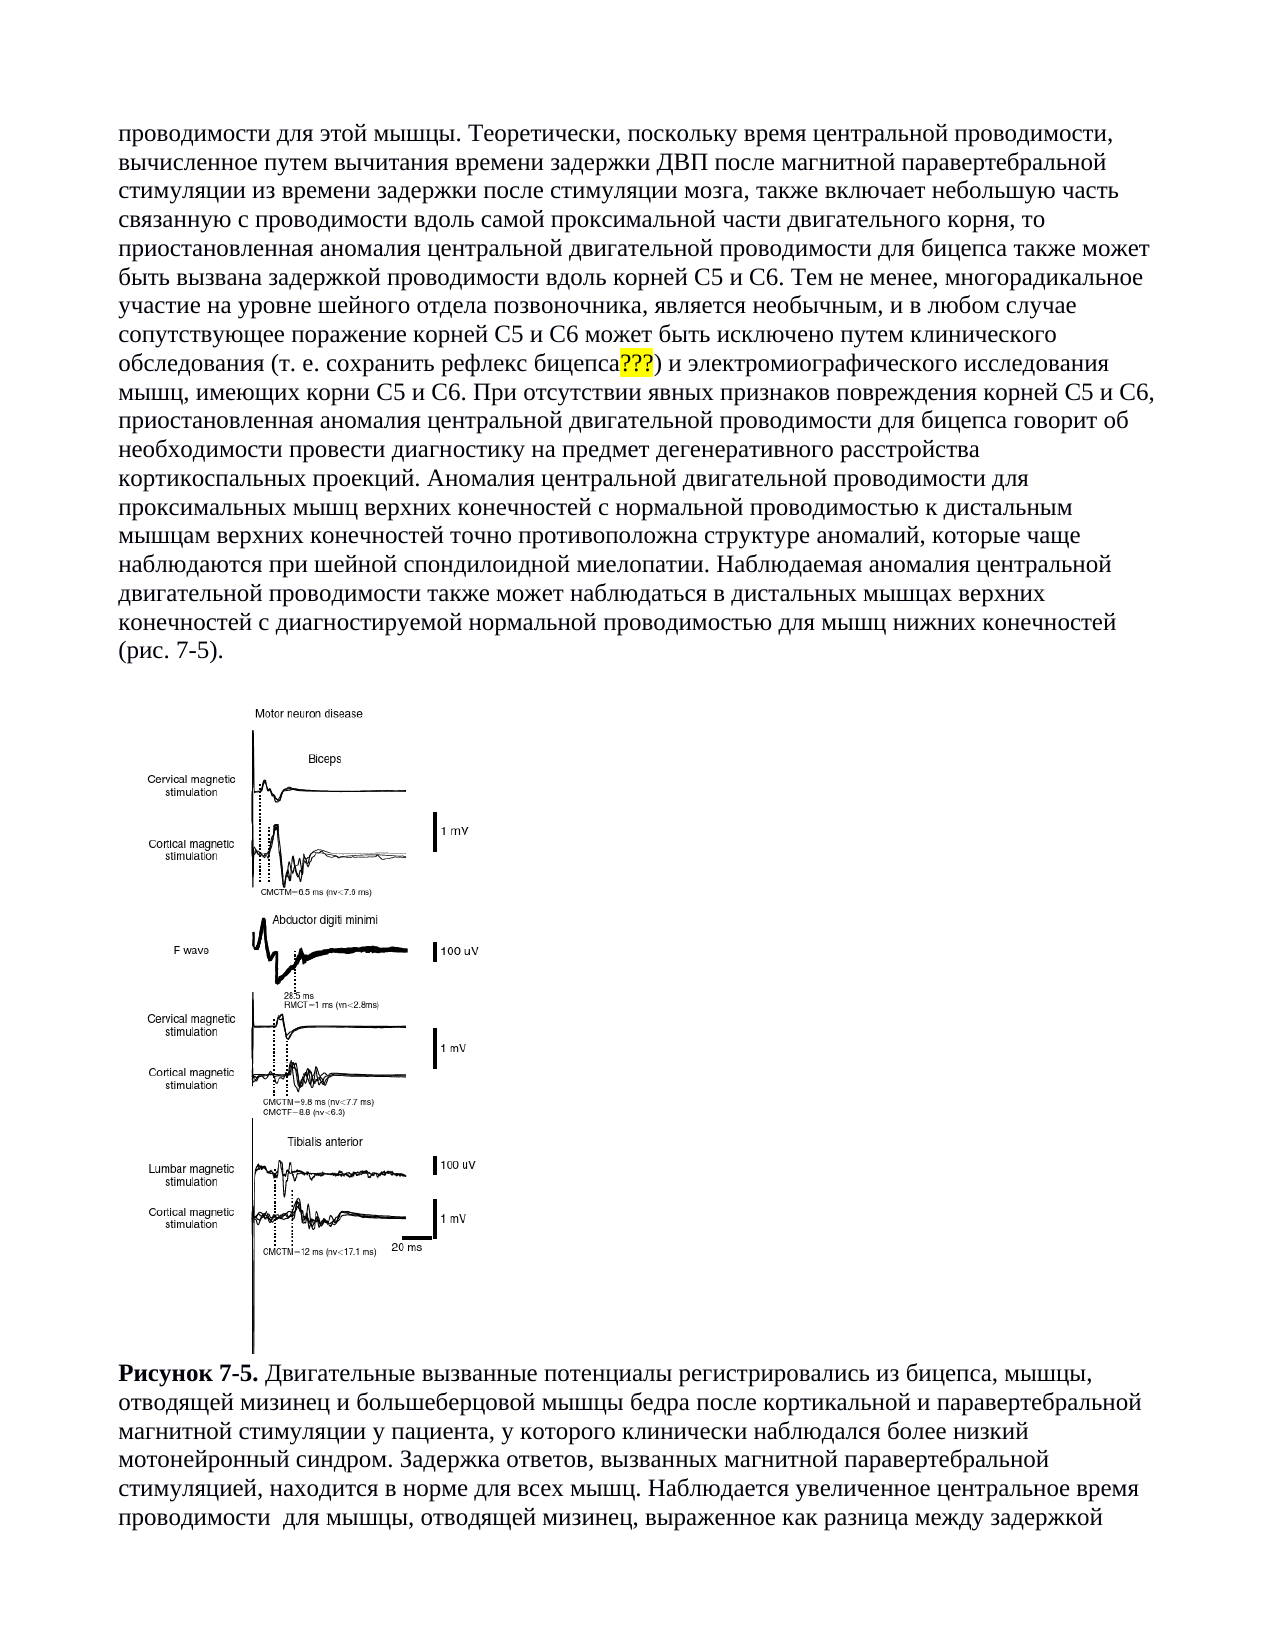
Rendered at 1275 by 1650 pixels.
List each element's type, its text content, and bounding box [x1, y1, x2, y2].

picture [118, 693, 489, 1359]
text Рисунок 7-5. Двигательные вызванные потенциалы регистрировались из бицепса, мышцы, отводящей мизинец и большеберцовой мышцы бедра после кортикальной и паравертебральной магнитной стимуляции у пациента, у которого клинически наблюдался более низкий мотонейронный синдром. Задержка ответов, вызванных магнитной паравертебральной стимуляцией, находится в норме для всех мышц. Наблюдается увеличенное центральное время проводимости для мышцы, отводящей мизинец, выраженное как разница между задержкой [118, 1359, 1157, 1531]
text проводимости для этой мышцы. Теоретически, поскольку время центральной проводимости, вычисленное путем вычитания времени задержки ДВП после магнитной паравертебральной стимуляции из времени задержки после стимуляции мозга, также включает небольшую часть связанную с проводимости вдоль самой проксимальной части двигательного корня, то приостановленная аномалия центральной двигательной проводимости для бицепса также может быть вызвана задержкой проводимости вдоль корней C5 и C6. Тем не менее, многорадикальное участие на уровне шейного отдела позвоночника, является необычным, и в любом случае сопутствующее поражение корней C5 и C6 может быть исключено путем клинического обследования (т. е. сохранить рефлекс бицепса???) и электромиографического исследования мышц, имеющих корни C5 и C6. При отсутствии явных признаков повреждения корней C5 и C6, приостановленная аномалия центральной двигательной проводимости для бицепса говорит об необходимости провести диагностику на предмет дегенеративного расстройства кортикоспальных проекций. Аномалия центральной двигательной проводимости для проксимальных мышц верхних конечностей с нормальной проводимостью к дистальным мышцам верхних конечностей точно противоположна структуре аномалий, которые чаще наблюдаются при шейной спондилоидной миелопатии. Наблюдаемая аномалия центральной двигательной проводимости также может наблюдаться в дистальных мышцах верхних конечностей с диагностируемой нормальной проводимостью для мышц нижних конечностей (рис. 7-5). [118, 118, 1157, 664]
